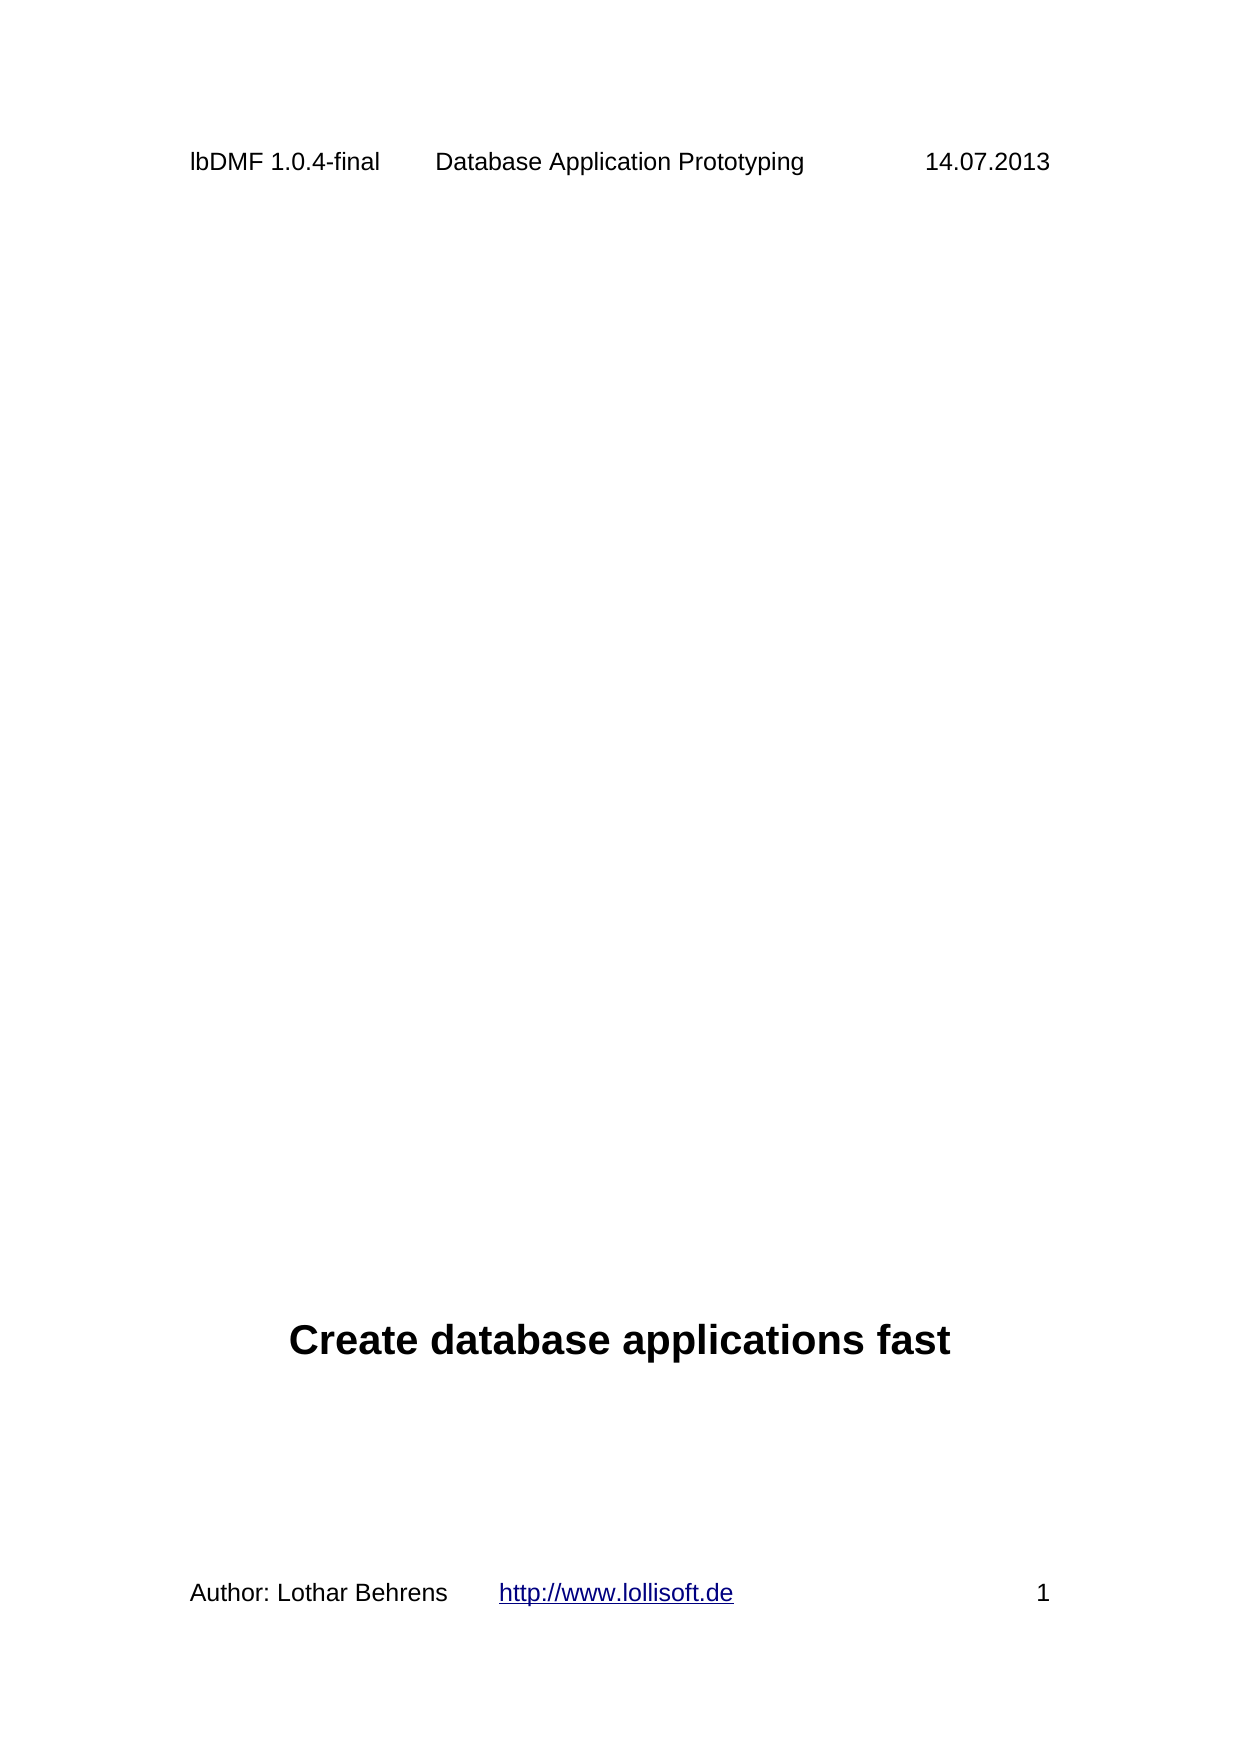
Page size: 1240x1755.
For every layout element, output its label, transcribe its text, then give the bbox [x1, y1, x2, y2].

text Create database applications fast [189, 1317, 1050, 1363]
